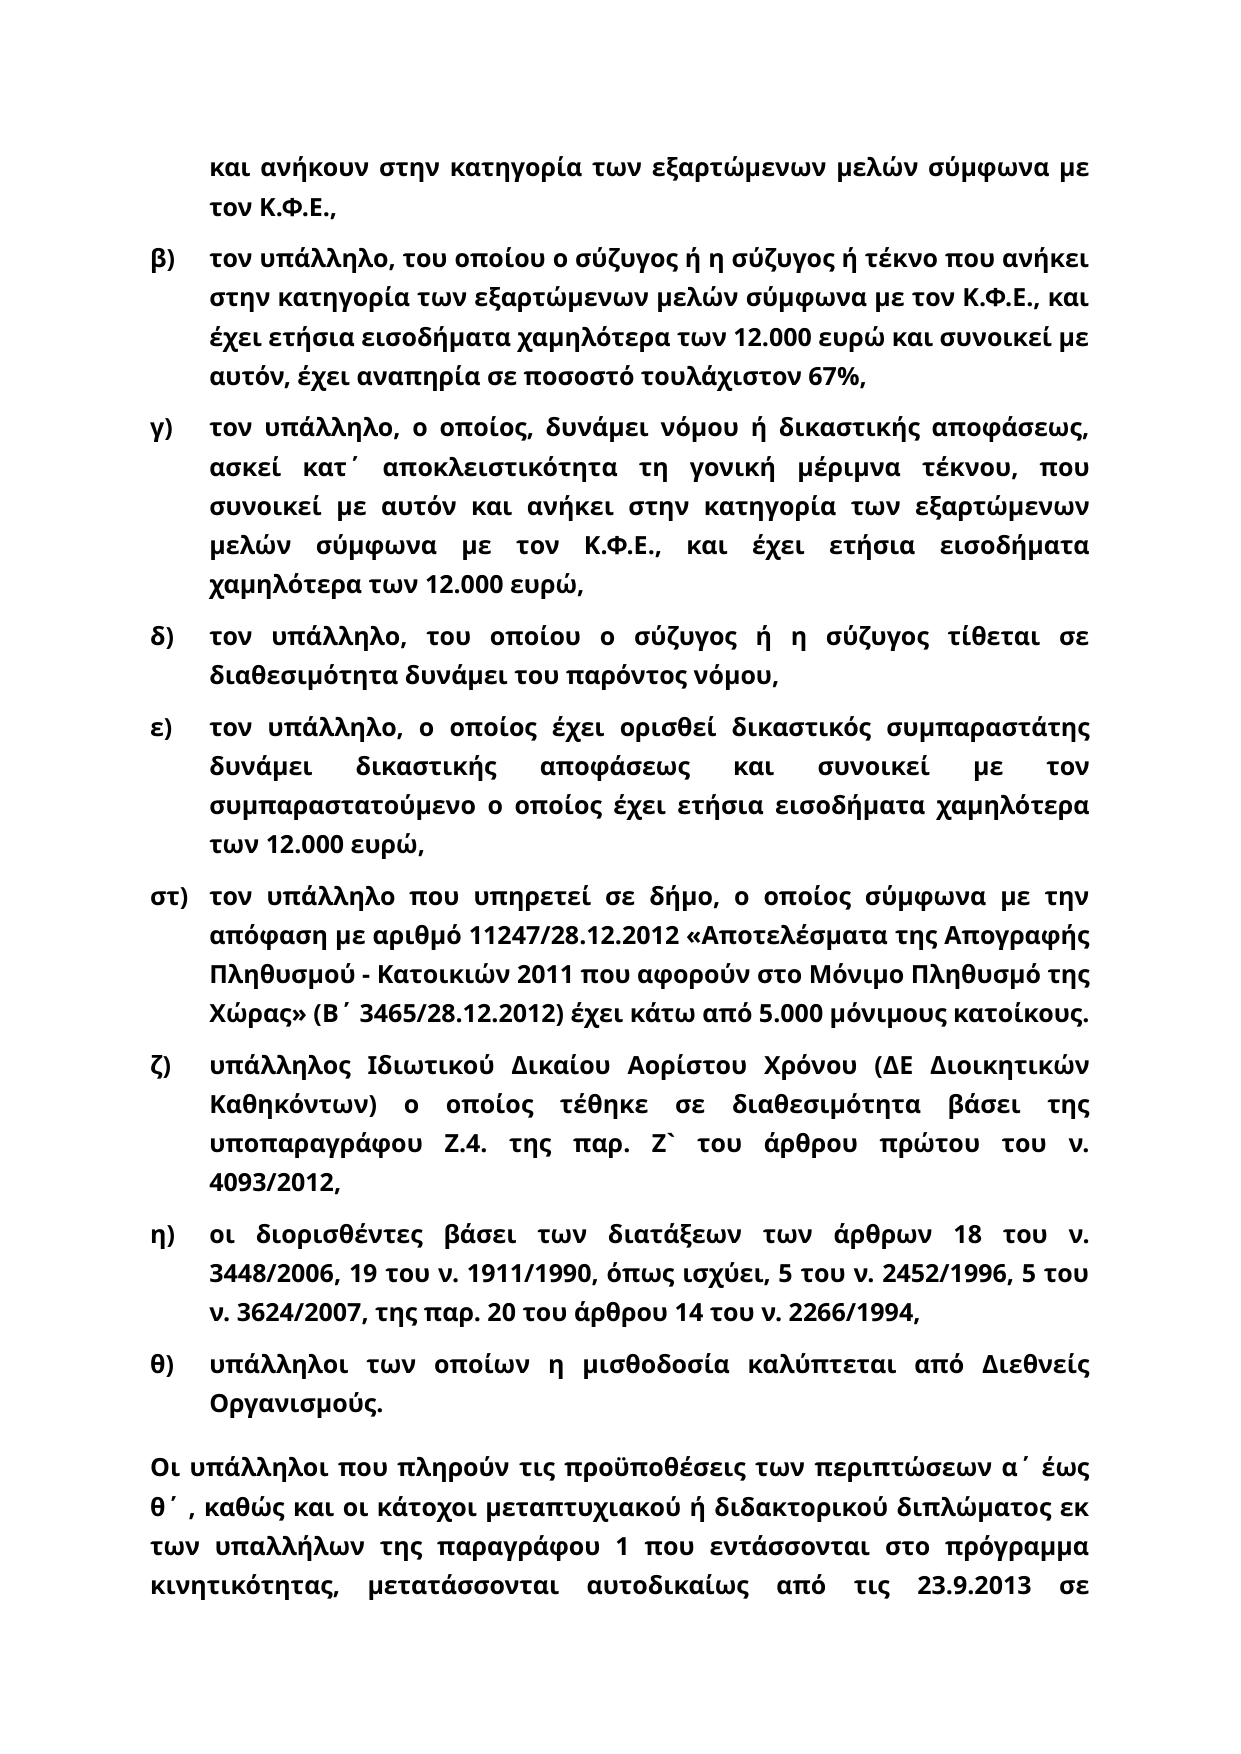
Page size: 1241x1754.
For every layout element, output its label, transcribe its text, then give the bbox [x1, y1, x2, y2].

list γ) τον υπάλληλο, ο οποίος, δυνάμει νόμου ή δικαστικής αποφάσεως, ασκεί κατ΄ αποκλειστικότητα τη γονική μέριμνα τέκνου, που συνοικεί με αυτόν και ανήκει στην κατηγορία των εξαρτώμενων μελών σύμφωνα με τον Κ.Φ.Ε., και έχει ετήσια εισοδήματα χαμηλότερα των 12.000 ευρώ, [150, 410, 1090, 601]
list θ) υπάλληλοι των οποίων η μισθοδοσία καλύπτεται από Διεθνείς Οργανισμούς. [150, 1347, 1090, 1420]
list ε) τον υπάλληλο, ο οποίος έχει ορισθεί δικαστικός συμπαραστάτης δυνάμει δικαστικής αποφάσεως και συνοικεί με τον συμπαραστατούμενο ο οποίος έχει ετήσια εισοδήματα χαμηλότερα των 12.000 ευρώ, [150, 709, 1090, 861]
list η) οι διορισθέντες βάσει των διατάξεων των άρθρων 18 του ν. 3448/2006, 19 του ν. 1911/1990, όπως ισχύει, 5 του ν. 2452/1996, 5 του ν. 3624/2007, της παρ. 20 του άρθρου 14 του ν. 2266/1994, [150, 1217, 1090, 1329]
list δ) τον υπάλληλο, του οποίου ο σύζυγος ή η σύζυγος τίθεται σε διαθεσιμότητα δυνάμει του παρόντος νόμου, [150, 618, 1090, 692]
list στ) τον υπάλληλο που υπηρετεί σε δήμο, ο οποίος σύμφωνα με την απόφαση με αριθμό 11247/28.12.2012 «Αποτελέσματα της Απογραφής Πληθυσμού - Κατοικιών 2011 που αφορούν στο Μόνιμο Πληθυσμό της Χώρας» (Β΄ 3465/28.12.2012) έχει κάτω από 5.000 μόνιμους κατοίκους. [150, 878, 1090, 1030]
text Οι υπάλληλοι που πληρούν τις προϋποθέσεις των περιπτώσεων α΄ έως θ΄ , καθώς και οι κάτοχοι μεταπτυχιακού ή διδακτορικού διπλώματος εκ των υπαλλήλων της παραγράφου 1 που εντάσσονται στο πρόγραμμα κινητικότητας, μετατάσσονται αυτοδικαίως από τις 23.9.2013 σε [150, 1450, 1090, 1602]
list β) τον υπάλληλο, του οποίου ο σύζυγος ή η σύζυγος ή τέκνο που ανήκει στην κατηγορία των εξαρτώμενων μελών σύμφωνα με τον Κ.Φ.Ε., και έχει ετήσια εισοδήματα χαμηλότερα των 12.000 ευρώ και συνοικεί με αυτόν, έχει αναπηρία σε ποσοστό τουλάχιστον 67%, [150, 241, 1090, 392]
list ζ) υπάλληλος Ιδιωτικού Δικαίου Αορίστου Χρόνου (ΔΕ Διοικητικών Καθηκόντων) ο οποίος τέθηκε σε διαθεσιμότητα βάσει της υποπαραγράφου Ζ.4. της παρ. Ζ` του άρθρου πρώτου του ν. 4093/2012, [150, 1047, 1090, 1199]
list και ανήκουν στην κατηγορία των εξαρτώμενων μελών σύμφωνα με τον Κ.Φ.Ε., [150, 150, 1090, 223]
